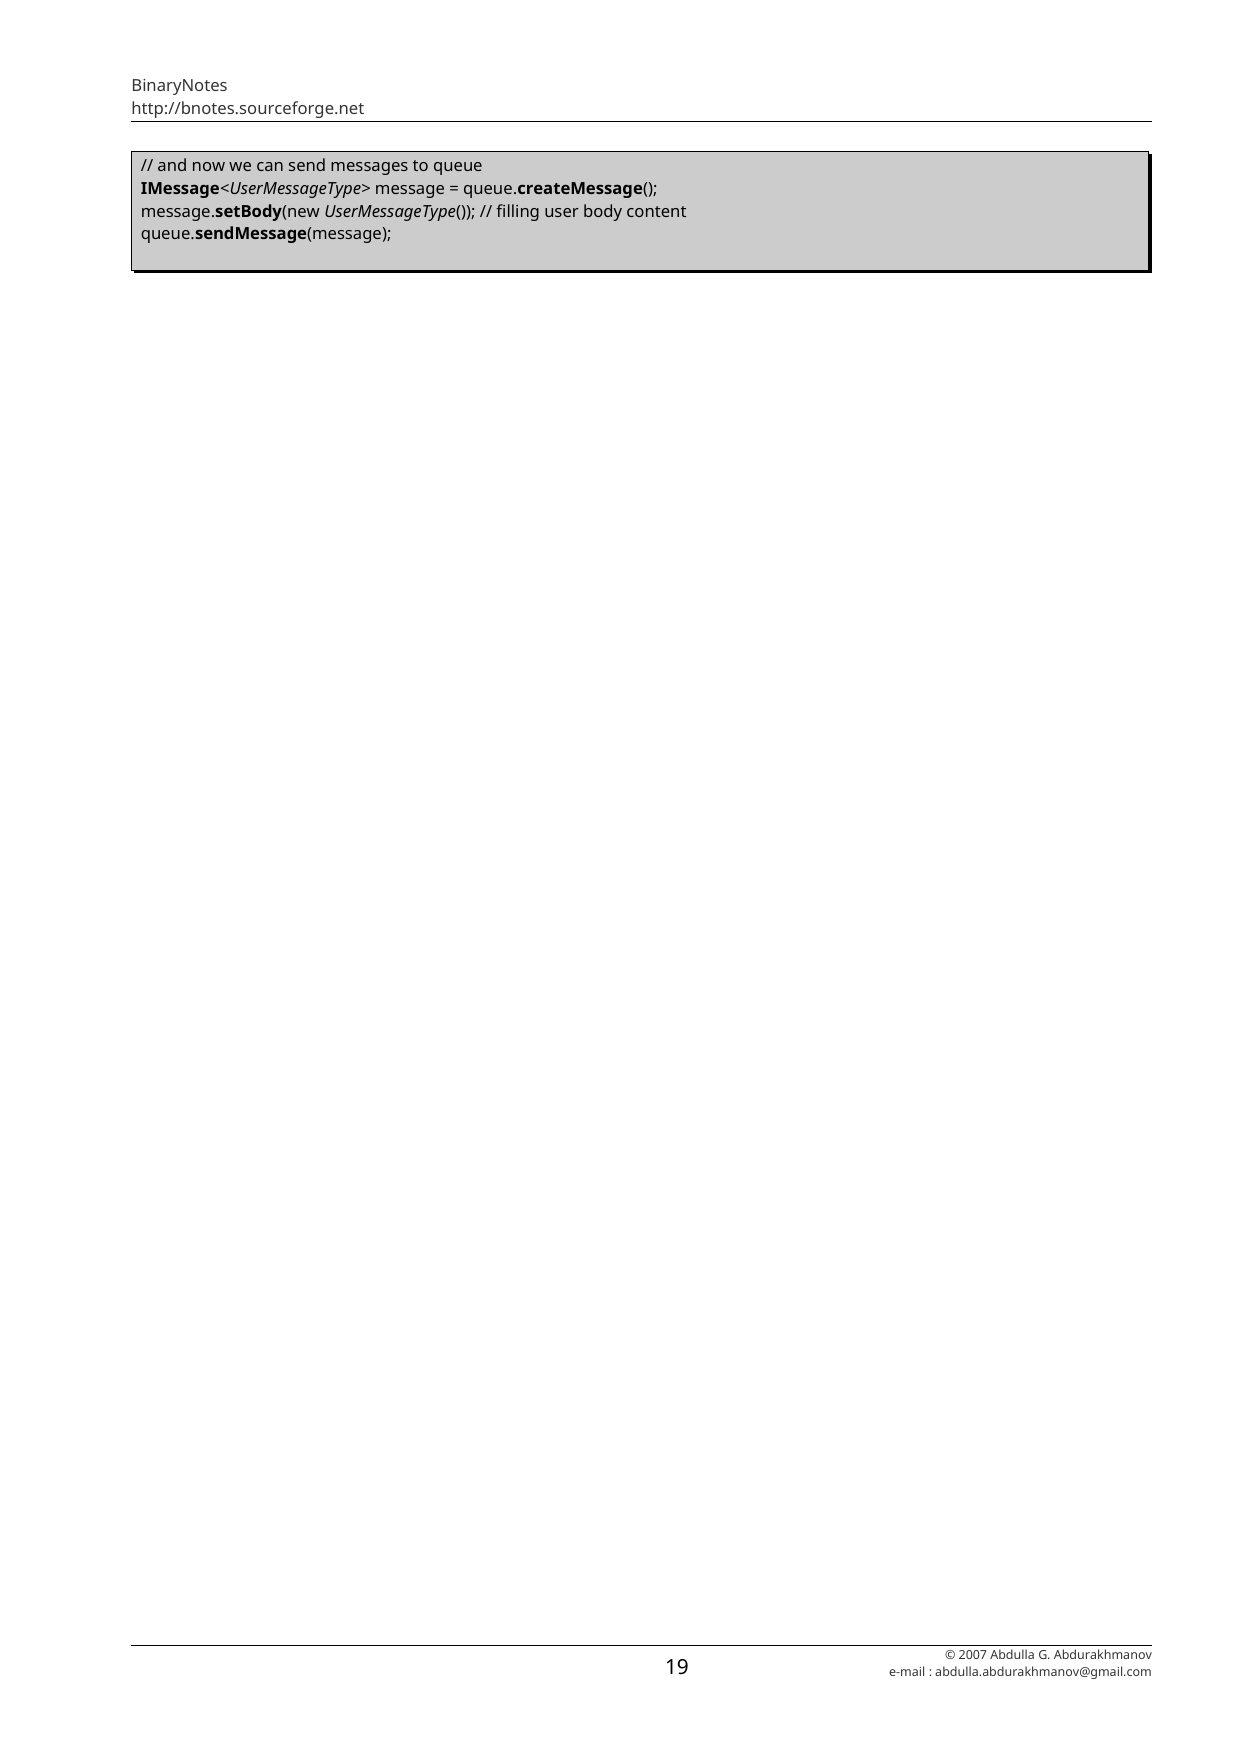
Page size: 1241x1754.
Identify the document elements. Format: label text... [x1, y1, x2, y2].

text queue.sendMessage(message); [132, 219, 1148, 242]
text message.setBody(new UserMessageType()); // filling user body content [132, 196, 1148, 219]
text // and now we can send messages to queue [132, 152, 1148, 173]
text IMessage<UserMessageType> message = queue.createMessage(); [132, 173, 1148, 196]
